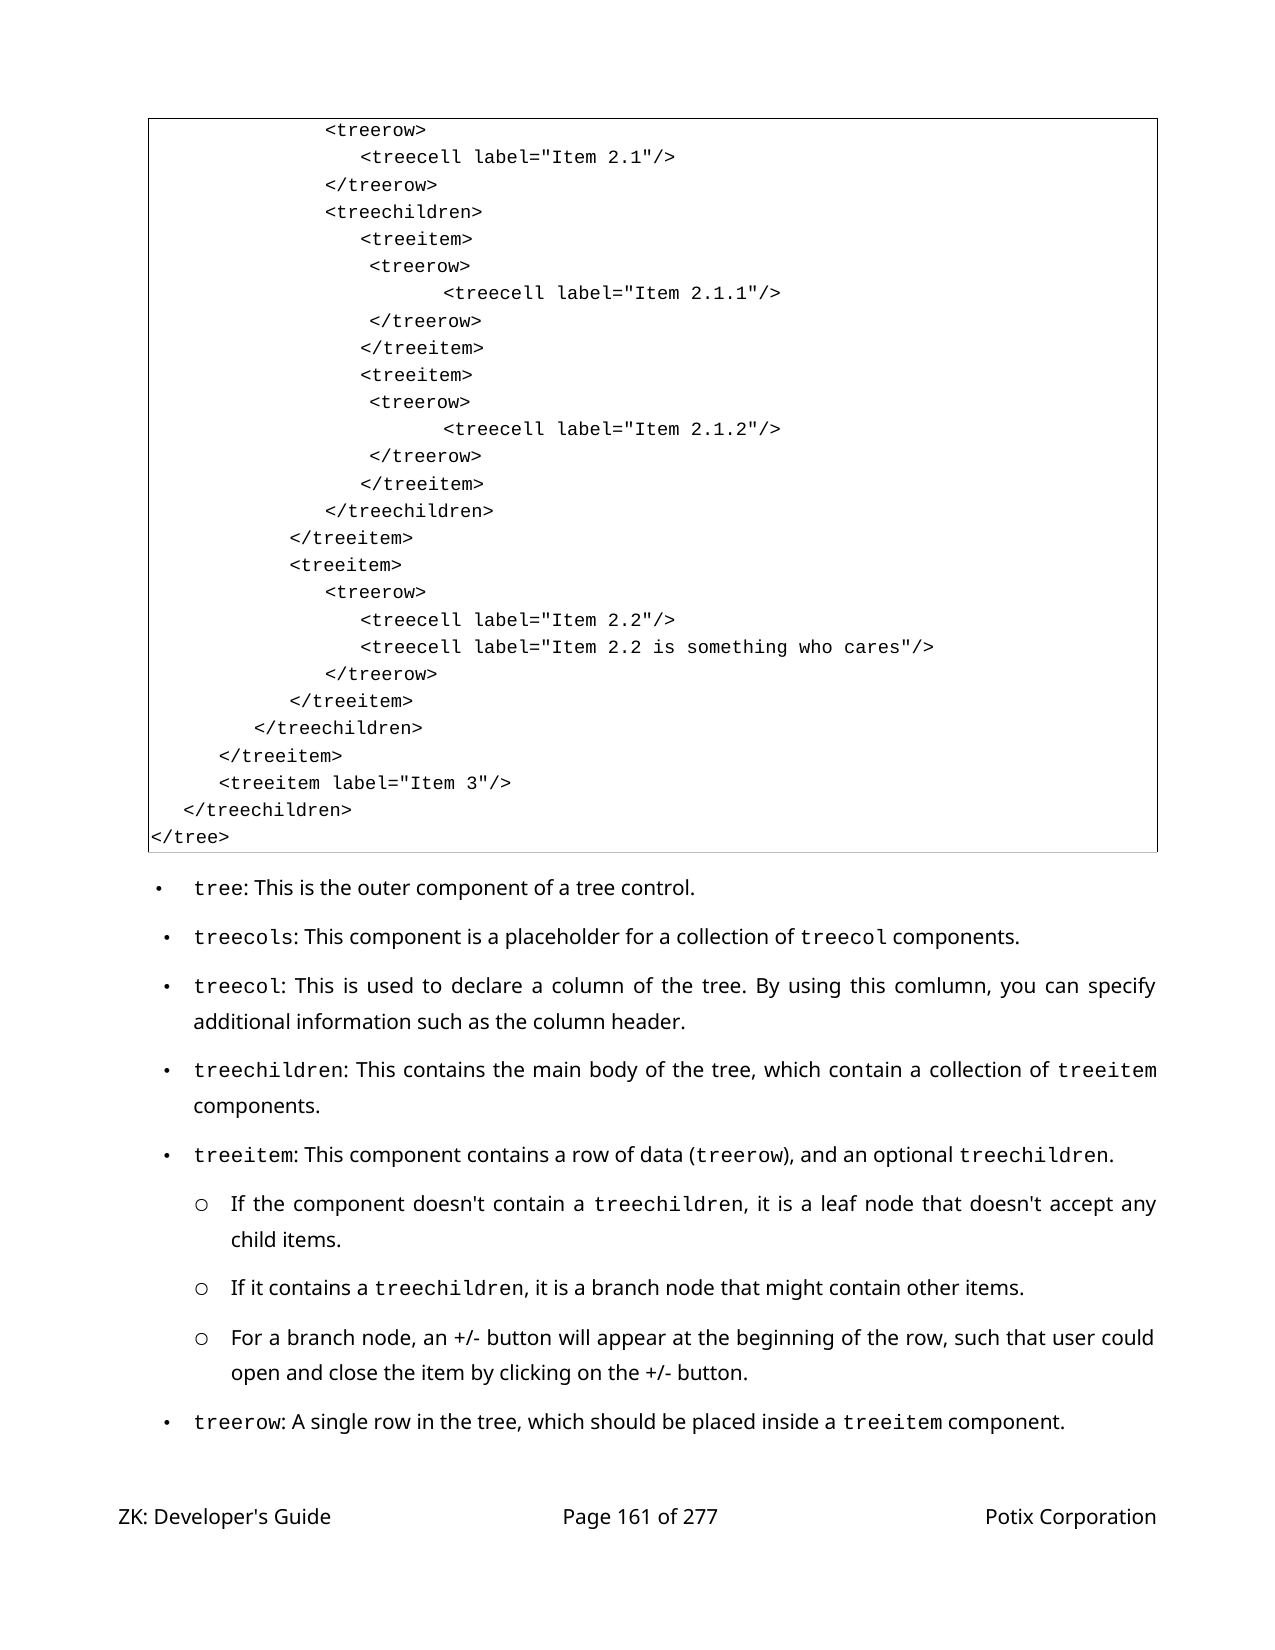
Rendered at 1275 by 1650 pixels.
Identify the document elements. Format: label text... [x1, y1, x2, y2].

text <treeitem> [149, 227, 1157, 251]
text <treecell label="Item 2.2"/> [149, 607, 1157, 632]
text </treerow> [149, 662, 1157, 686]
text </treeitem> [149, 472, 1157, 496]
text </treechildren> [149, 716, 1157, 741]
text </treerow> [149, 308, 1157, 333]
text <treeitem> [149, 363, 1157, 387]
text </treechildren> [149, 798, 1157, 822]
text <treeitem label="Item 3"/> [149, 771, 1157, 795]
list tree: This is the outer component of a tree control. [156, 873, 1157, 901]
text <treerow> [149, 390, 1157, 414]
text <treerow> [149, 254, 1157, 278]
text <treecell label="Item 2.1.2"/> [149, 417, 1157, 441]
text </treerow> [149, 172, 1157, 197]
text </treeitem> [149, 743, 1157, 768]
list For a branch node, an +/- button will appear at the beginning of the row, such that user could open and close the item by clicking on the +/- button. [193, 1323, 1157, 1386]
list treerow: A single row in the tree, which should be placed inside a treeitem component. [164, 1407, 1157, 1435]
list treeitem: This component contains a row of data (treerow), and an optional treechildren. [164, 1140, 1157, 1168]
list treecol: This is used to declare a column of the tree. By using this comlumn, you can specify additional information such as the column header. [164, 971, 1157, 1035]
list treecols: This component is a placeholder for a collection of treecol components. [164, 922, 1157, 951]
text </tree> [149, 825, 1157, 852]
text <treerow> [149, 119, 1157, 142]
text <treecell label="Item 2.1.1"/> [149, 281, 1157, 306]
text </treeitem> [149, 336, 1157, 360]
list If the component doesn't contain a treechildren, it is a leaf node that doesn't accept any child items. [193, 1189, 1157, 1253]
text </treeitem> [149, 689, 1157, 713]
text <treecell label="Item 2.2 is something who cares"/> [149, 635, 1157, 659]
text <treeitem> [149, 553, 1157, 577]
text <treechildren> [149, 200, 1157, 224]
list treechildren: This contains the main body of the tree, which contain a collection of treeitem components. [164, 1056, 1157, 1119]
text </treeitem> [149, 526, 1157, 550]
text </treechildren> [149, 499, 1157, 523]
list If it contains a treechildren, it is a branch node that might contain other items. [193, 1273, 1157, 1302]
text <treecell label="Item 2.1"/> [149, 145, 1157, 169]
text </treerow> [149, 444, 1157, 469]
text <treerow> [149, 580, 1157, 604]
